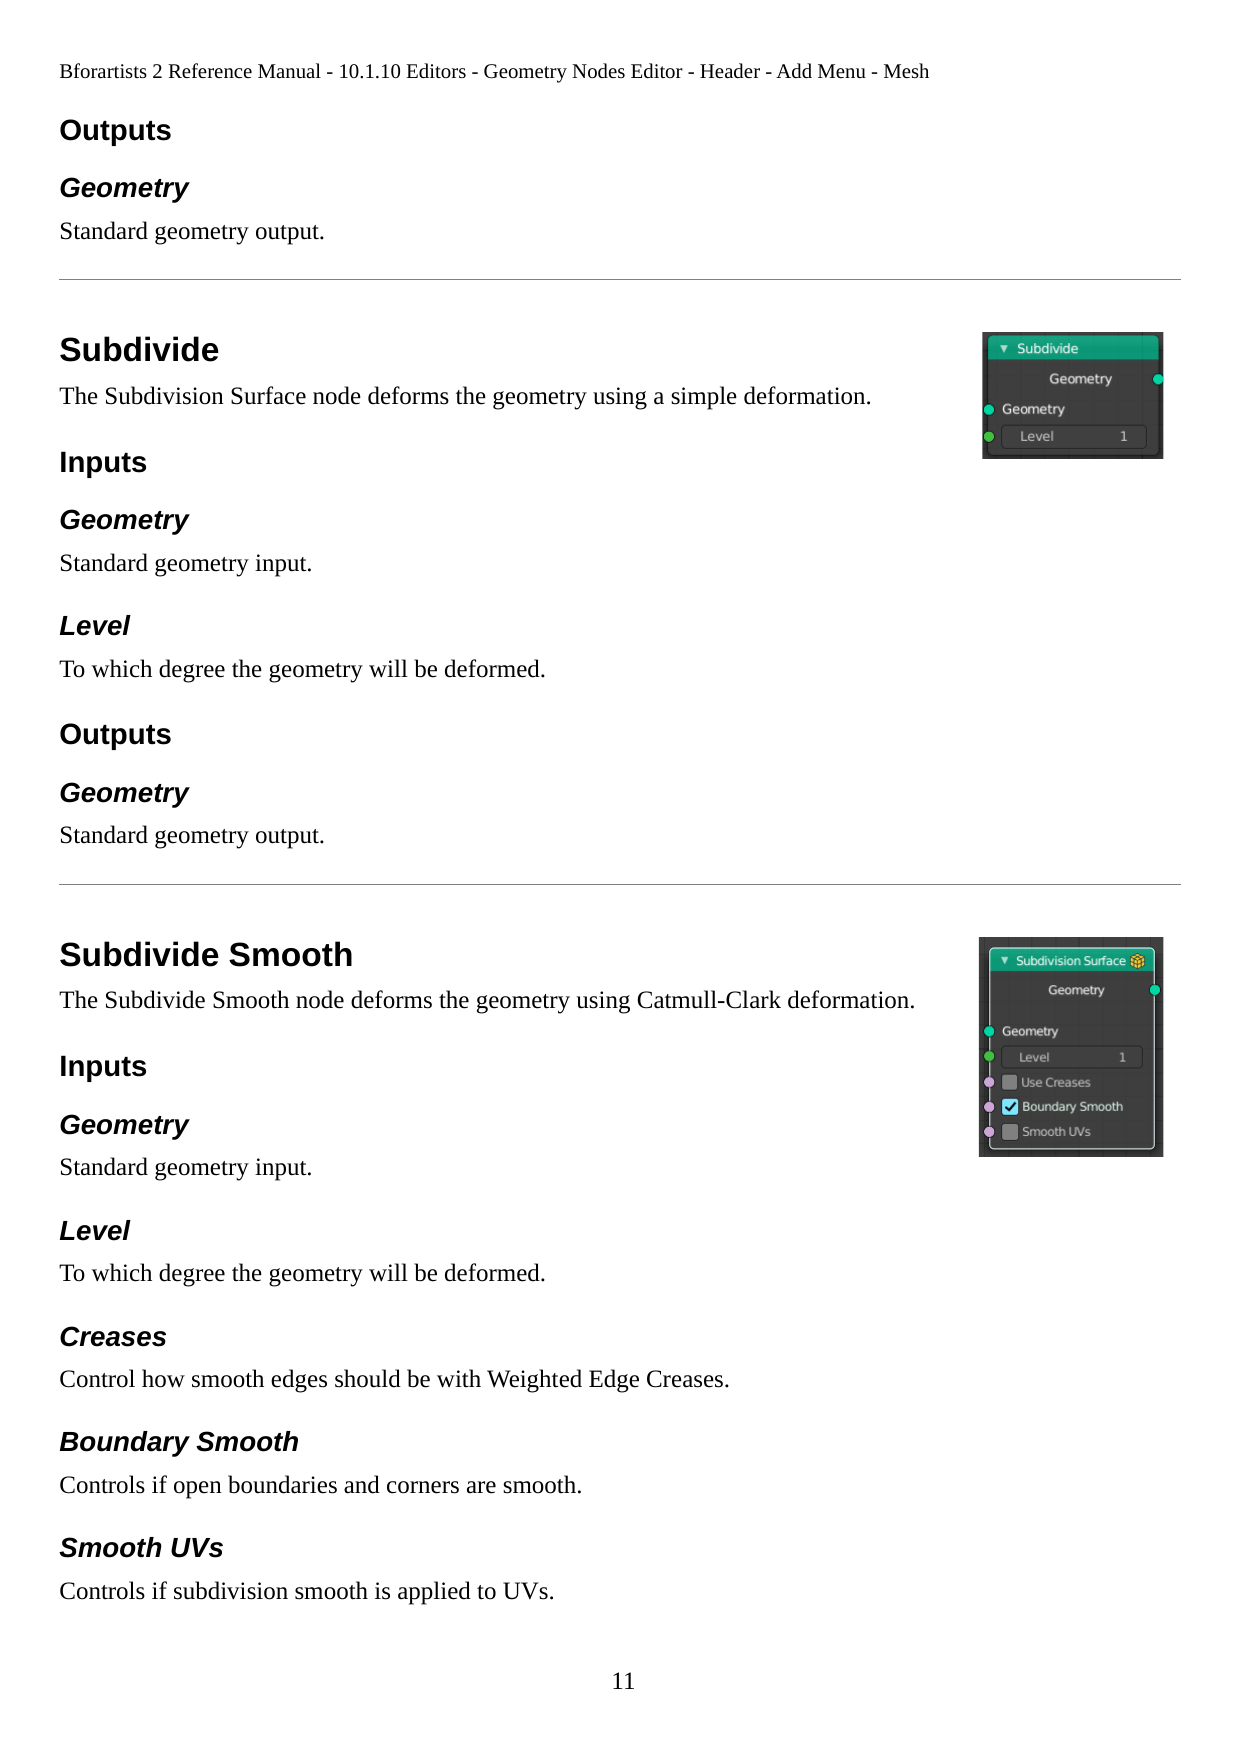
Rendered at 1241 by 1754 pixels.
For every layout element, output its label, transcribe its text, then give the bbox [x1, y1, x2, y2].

picture [978, 937, 1164, 1157]
subtitle Outputs [59, 113, 1181, 146]
text To which degree the geometry will be deformed. [59, 654, 1181, 682]
text Control how smooth edges should be with Weighted Edge Creases. [59, 1364, 1181, 1393]
text To which degree the geometry will be deformed. [59, 1258, 1181, 1287]
text The Subdivision Surface node deforms the geometry using a simple deformation. [59, 381, 982, 410]
subtitle Geometry [59, 503, 1181, 535]
subtitle Subdivide Smooth [59, 934, 1181, 973]
subtitle Creases [59, 1320, 1181, 1352]
subtitle Geometry [59, 1108, 978, 1140]
subtitle Geometry [59, 776, 1181, 808]
subtitle Level [59, 1214, 1181, 1246]
text Standard geometry output. [59, 820, 1181, 849]
text The Subdivide Smooth node deforms the geometry using Catmull-Clark deformation. [59, 986, 978, 1014]
subtitle Boundary Smooth [59, 1426, 1181, 1458]
subtitle [1164, 1049, 1181, 1083]
subtitle Level [59, 609, 1181, 641]
text Standard geometry input. [59, 1152, 1181, 1181]
text Controls if subdivision smooth is applied to UVs. [59, 1576, 1181, 1605]
subtitle Outputs [59, 717, 1181, 751]
text Standard geometry input. [59, 548, 1181, 576]
text Standard geometry output. [59, 216, 1181, 244]
text Controls if open boundaries and corners are smooth. [59, 1470, 1181, 1499]
picture [982, 332, 1164, 459]
subtitle Inputs [59, 1049, 978, 1083]
subtitle Geometry [59, 171, 1181, 203]
subtitle Inputs [59, 444, 1181, 478]
subtitle [1164, 1108, 1181, 1140]
subtitle Smooth UVs [59, 1532, 1181, 1564]
subtitle Subdivide [59, 330, 1181, 368]
